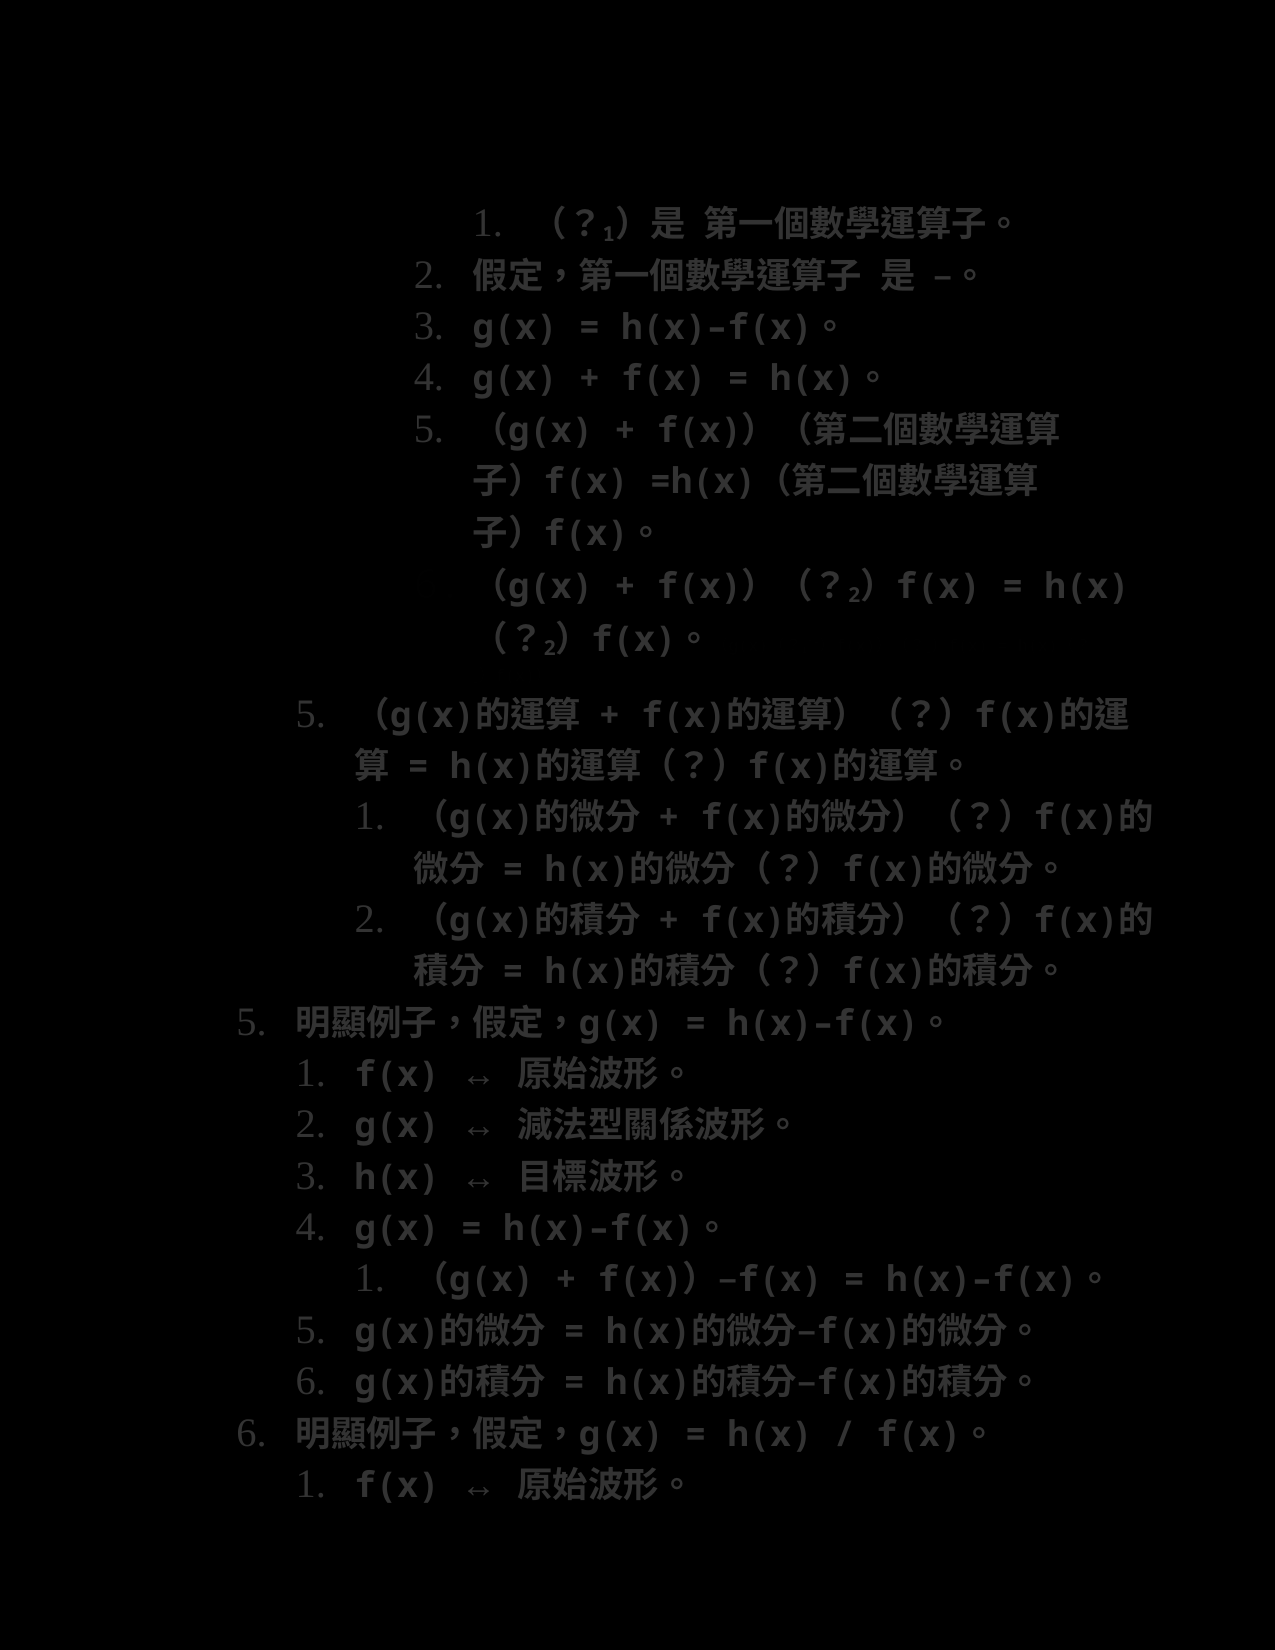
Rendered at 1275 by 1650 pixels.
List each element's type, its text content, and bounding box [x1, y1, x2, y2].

list （g(x)的微分 + f(x)的微分）（？）f(x)的微分 = h(x)的微分（？）f(x)的微分。 [354, 789, 1157, 891]
list （g(x) + f(x)）–f(x) = h(x)–f(x)。 [354, 1251, 1157, 1302]
list g(x)的積分 = h(x)的積分–f(x)的積分。 [295, 1353, 1157, 1405]
list （？1）是 第一個數學運算子。 [472, 196, 1157, 247]
list g(x) ↔ 減法型關係波形。 [295, 1097, 1157, 1148]
list f(x) ↔ 原始波形。 [295, 1045, 1157, 1097]
list g(x)的微分 = h(x)的微分–f(x)的微分。 [295, 1302, 1157, 1353]
list f(x) ↔ 原始波形。 [295, 1456, 1157, 1508]
list 明顯例子，假定，g(x) = h(x) / f(x)。 [236, 1405, 1157, 1456]
list g(x) + f(x) = h(x)。 [413, 350, 1157, 401]
list （g(x) + f(x)）（第二個數學運算子）f(x) =h(x)（第二個數學運算子）f(x)。 [413, 401, 1157, 555]
list g(x) = h(x)–f(x)。 [295, 1199, 1157, 1251]
list （g(x) + f(x)）（？2）f(x) = h(x)（？2）f(x)。（g(x)（？1-1）f(x)）（？2）f(x) = h(x)（？2）f(x)） [413, 555, 1157, 686]
list g(x) = h(x)–f(x)。 [413, 298, 1157, 350]
list 明顯例子，假定，g(x) = h(x)–f(x)。 [236, 994, 1157, 1045]
list （g(x)的運算 + f(x)的運算）（？）f(x)的運算 = h(x)的運算（？）f(x)的運算。 [295, 686, 1157, 789]
list （g(x)的積分 + f(x)的積分）（？）f(x)的積分 = h(x)的積分（？）f(x)的積分。 [354, 891, 1157, 994]
list h(x) ↔ 目標波形。 [295, 1148, 1157, 1199]
list 假定，第一個數學運算子 是 –。 [413, 247, 1157, 298]
